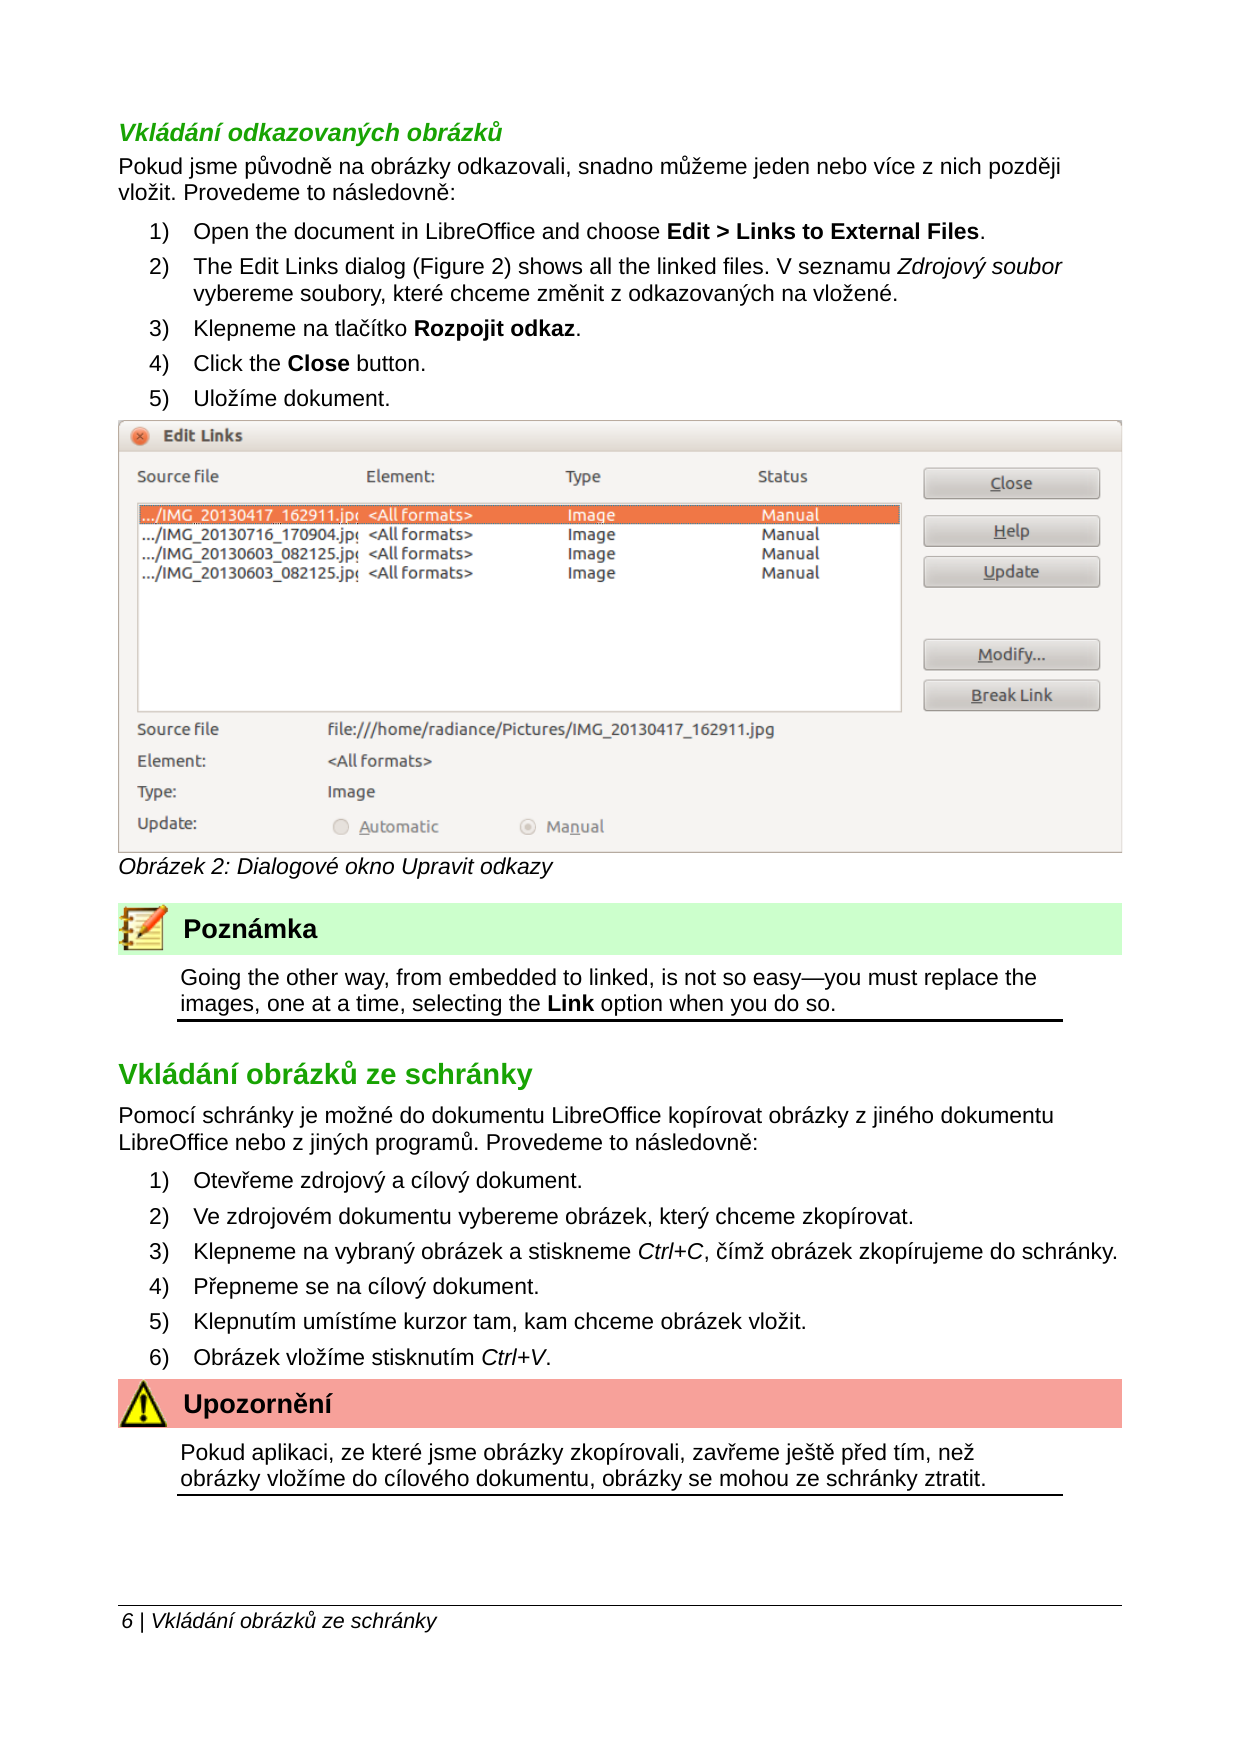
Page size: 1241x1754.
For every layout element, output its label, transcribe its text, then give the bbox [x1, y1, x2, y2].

list Otevřeme zdrojový a cílový dokument. [169, 1167, 1122, 1194]
list Klepneme na tlačítko Rozpojit odkaz. [169, 315, 1122, 341]
list Open the document in LibreOffice and choose Edit > Links to External Files. [169, 218, 1122, 244]
list Pomocí schránky je možné do dokumentu LibreOffice kopírovat obrázky z jiného dokumentu LibreOffice nebo z jiných programů. Provedeme to následovně: [118, 1102, 1122, 1155]
subtitle Poznámka [118, 903, 1122, 955]
text Pokud aplikaci, ze které jsme obrázky zkopírovali, zavřeme ještě před tím, než obrázky vložíme do cílového dokumentu, obrázky se mohou ze schránky ztratit. [177, 1436, 1063, 1494]
list Uložíme dokument. [169, 385, 1122, 412]
list The Edit Links dialog (Figure 2) shows all the linked files. V seznamu Zdrojový soubor vybereme soubory, které chceme změnit z odkazovaných na vložené. [169, 253, 1122, 306]
list Ve zdrojovém dokumentu vybereme obrázek, který chceme zkopírovat. [169, 1203, 1122, 1229]
list Obrázek vložíme stisknutím Ctrl+V. [169, 1343, 1122, 1370]
subtitle Vkládání odkazovaných obrázků [118, 118, 1122, 147]
picture [118, 420, 1123, 853]
subtitle Vkládání obrázků ze schránky [118, 1057, 1122, 1091]
subtitle Upozornění [118, 1379, 1122, 1428]
list Klepnutím umístíme kurzor tam, kam chceme obrázek vložit. [169, 1308, 1122, 1335]
list Přepneme se na cílový dokument. [169, 1273, 1122, 1299]
list Klepneme na vybraný obrázek a stiskneme Ctrl+C, čímž obrázek zkopírujeme do schránky. [169, 1238, 1122, 1264]
picture [119, 903, 170, 954]
picture [119, 1379, 167, 1427]
list Pokud jsme původně na obrázky odkazovali, snadno můžeme jeden nebo více z nich později vložit. Provedeme to následovně: [118, 153, 1122, 206]
text Going the other way, from embedded to linked, is not so easy—you must replace the images, one at a time, selecting the Link option when you do so. [177, 961, 1063, 1019]
list Click the Close button. [169, 350, 1122, 376]
text Obrázek 2: Dialogové okno Upravit odkazy [118, 853, 1122, 879]
